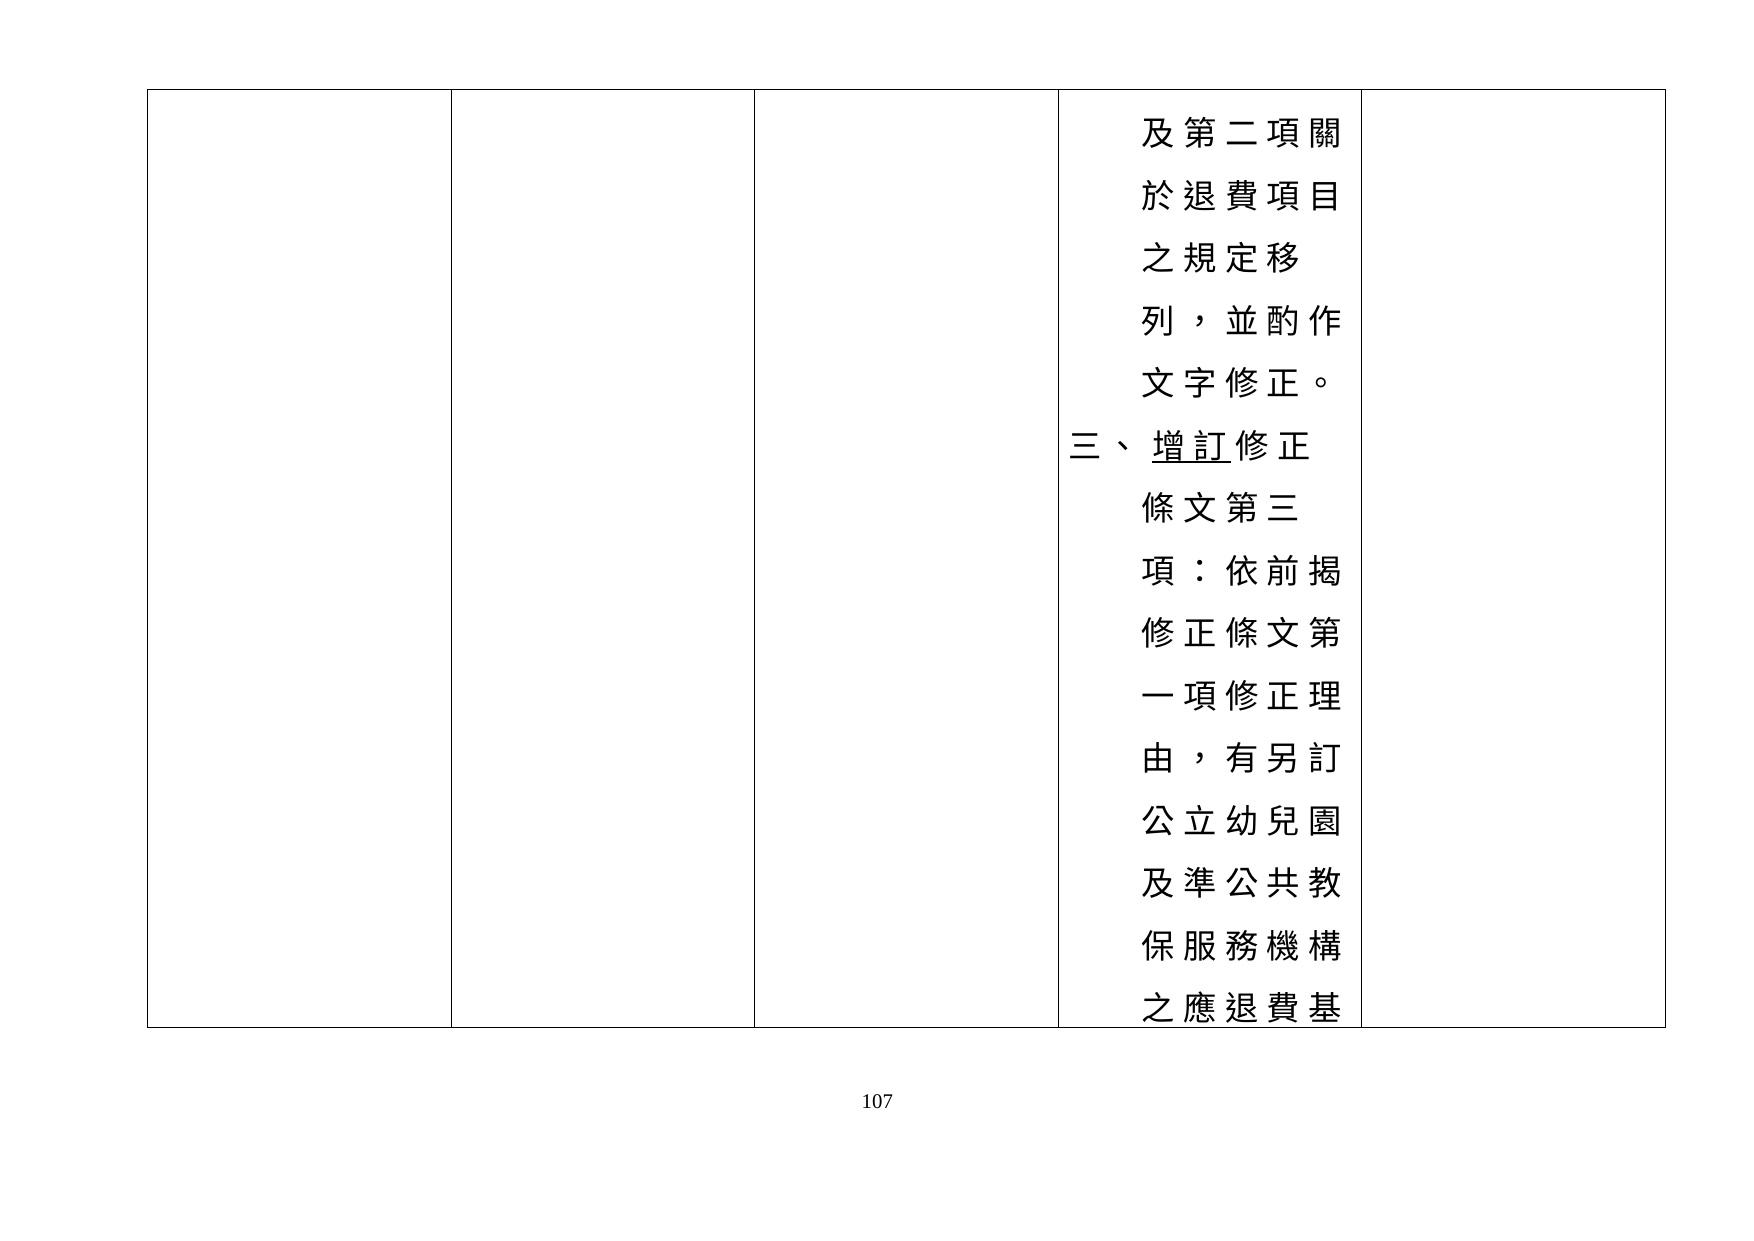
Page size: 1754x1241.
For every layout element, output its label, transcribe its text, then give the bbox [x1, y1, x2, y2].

table_cell [88, 89, 147, 1027]
table_cell [1362, 90, 1665, 1027]
table_cell [452, 90, 754, 1027]
table_cell [1666, 89, 1683, 1027]
table_cell [148, 90, 451, 1027]
table_cell 及第二項關於退費項目之規定移列，並酌作文字修正。 三、增訂修正條文第三項：依前揭修正條文第一項修正理由，有另訂公立幼兒園及準公共教保服務機構之應退費基 [1059, 90, 1361, 1027]
table_cell [755, 90, 1058, 1027]
